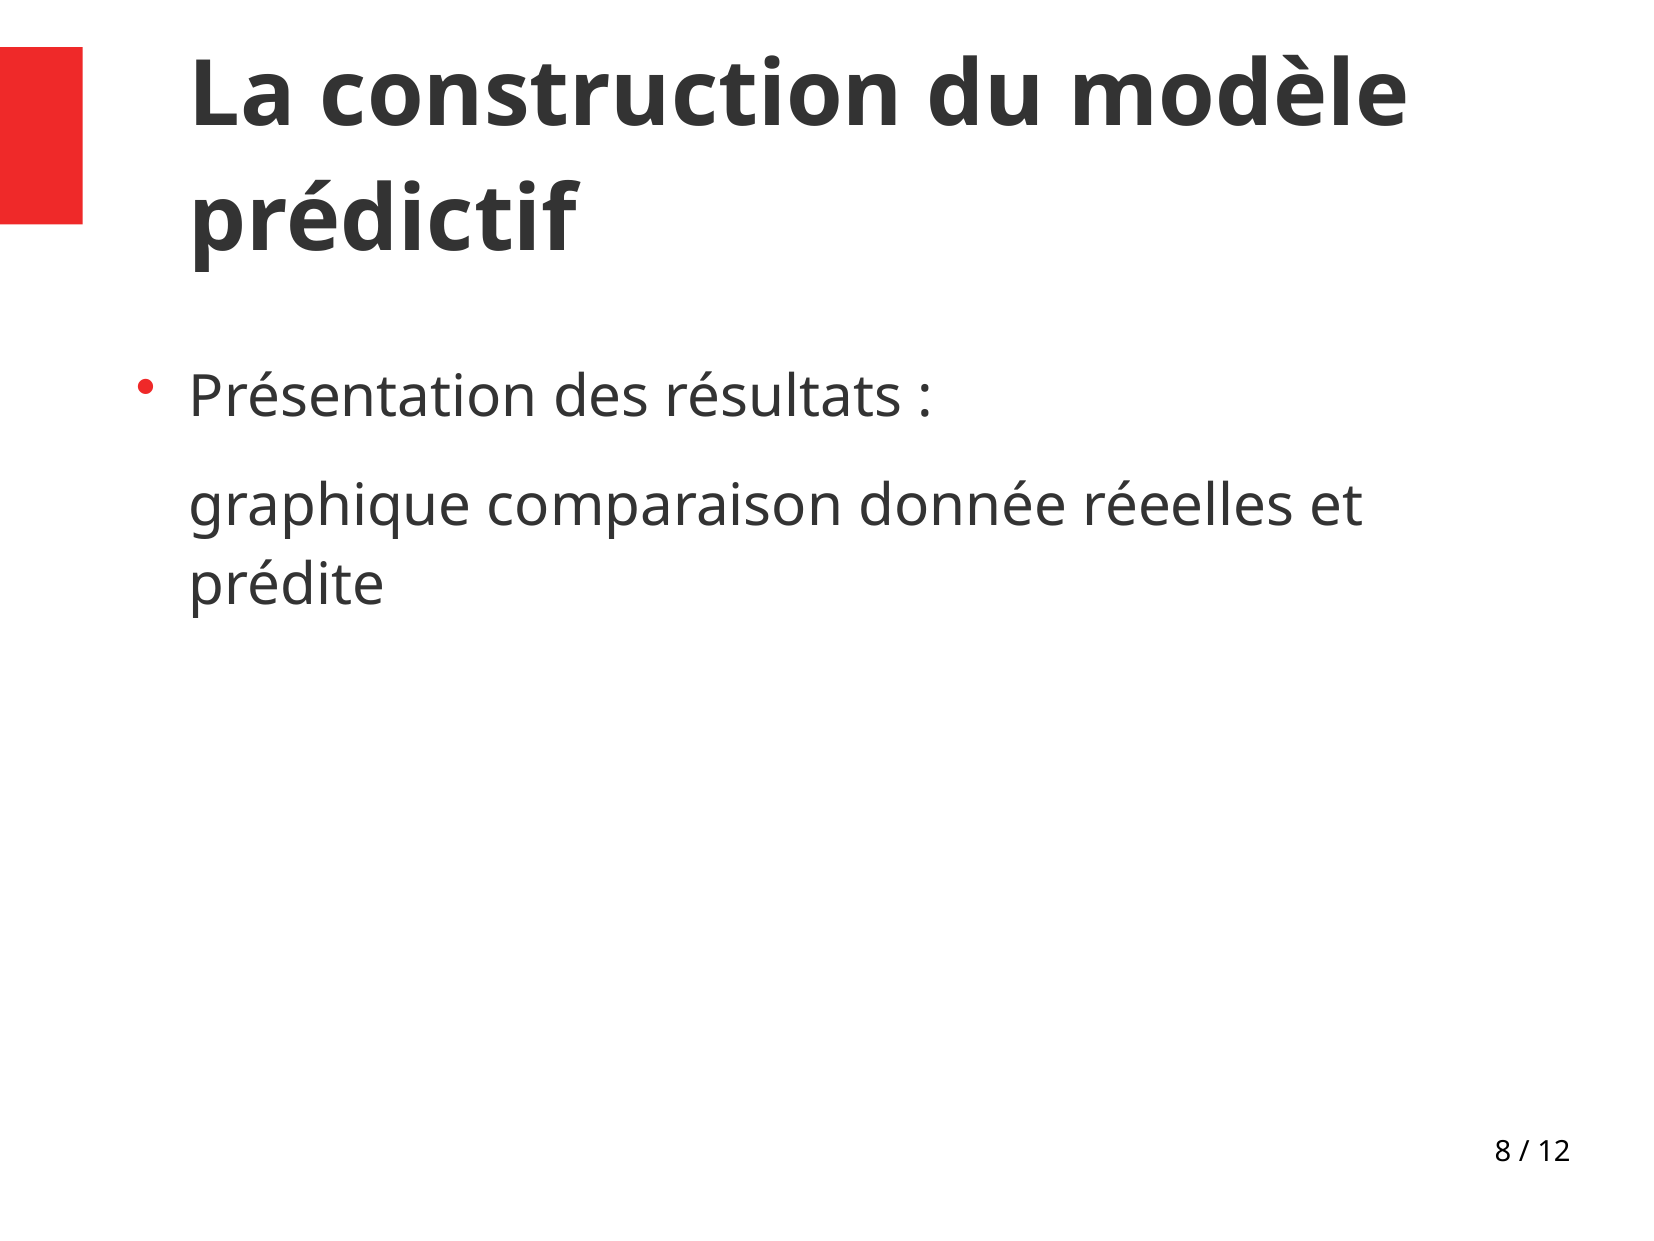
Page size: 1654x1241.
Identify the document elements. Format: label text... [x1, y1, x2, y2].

list Présentation des résultats : graphique comparaison donnée réeelles et prédite [118, 354, 1536, 1074]
title La construction du modèle prédictif [118, 27, 1571, 278]
